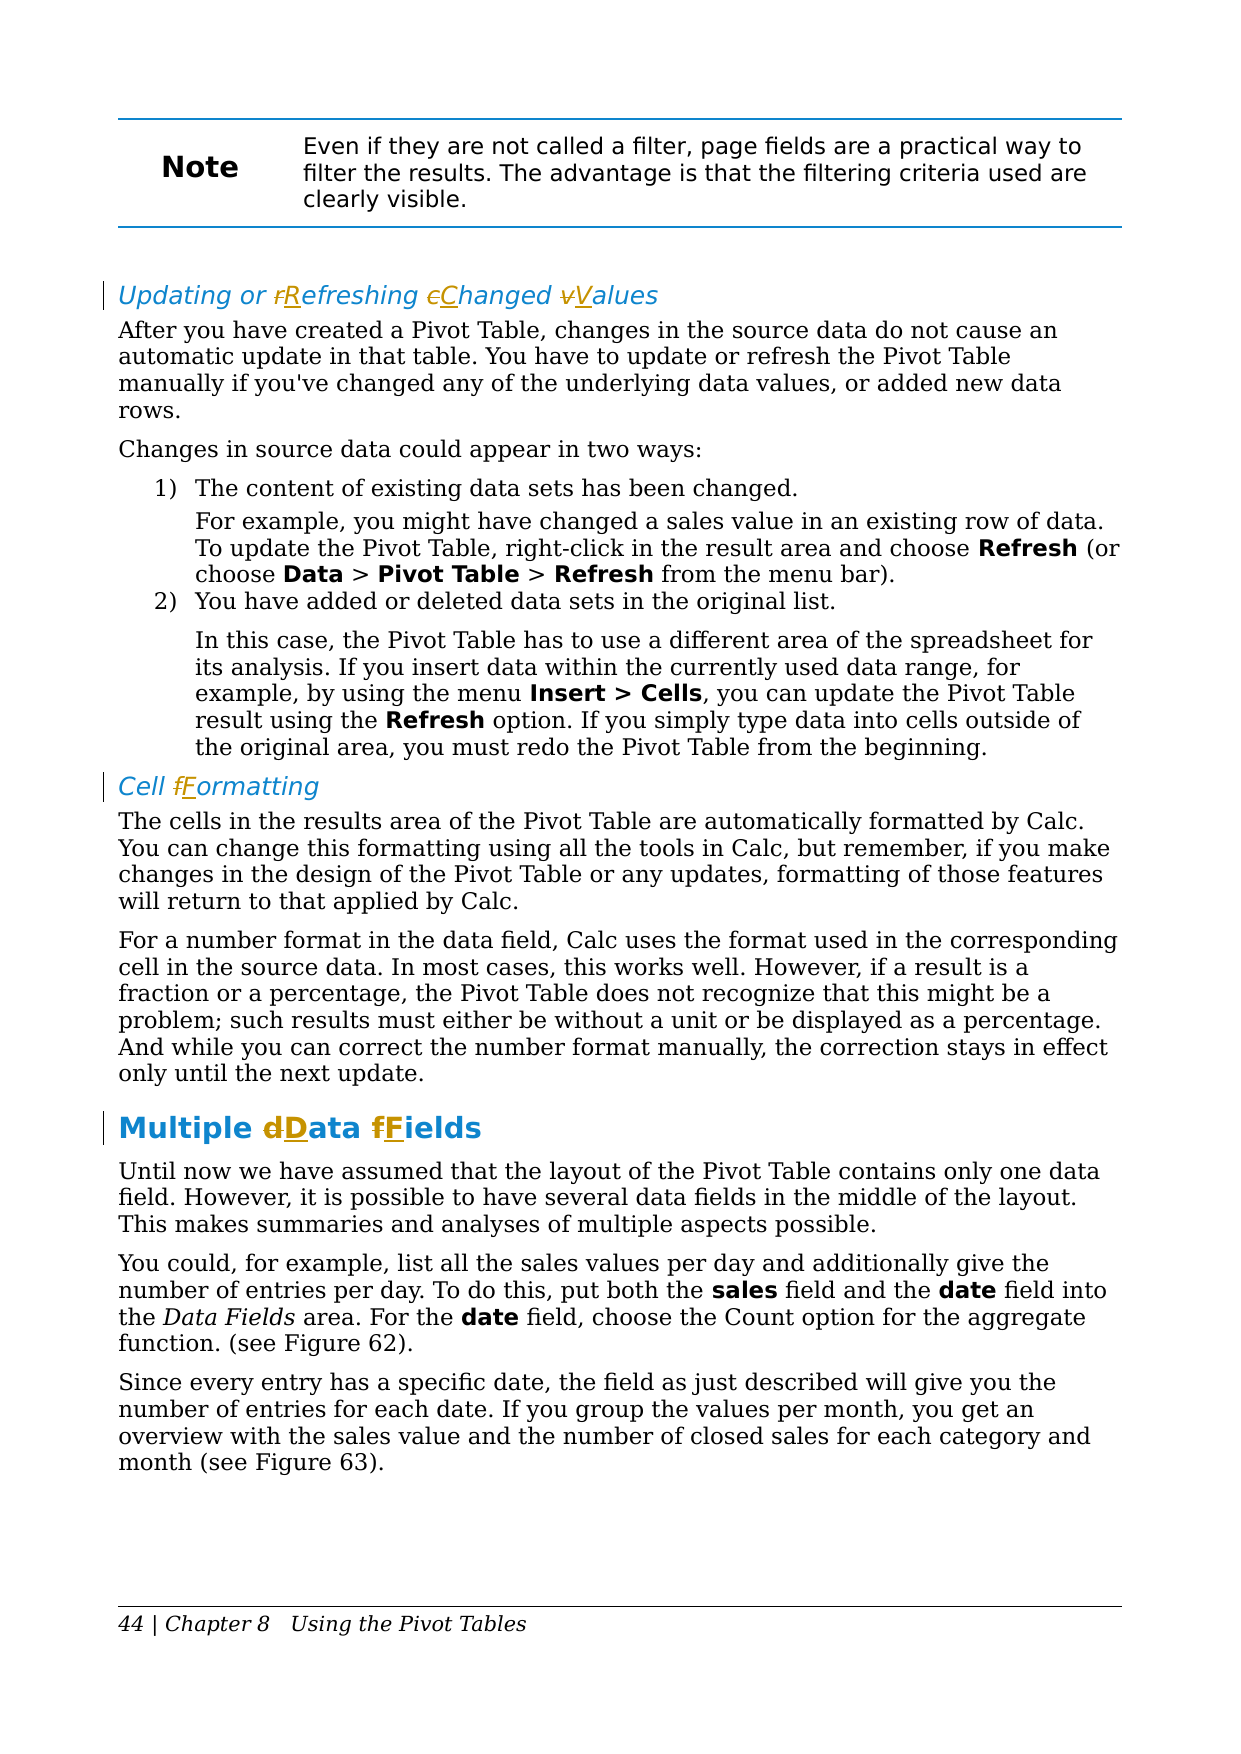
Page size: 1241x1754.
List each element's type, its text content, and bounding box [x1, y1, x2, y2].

text For a number format in the data field, Calc uses the format used in the corresponding cell in the source data. In most cases, this works well. However, if a result is a fraction or a percentage, the Pivot Table does not recognize that this might be a problem; such results must either be without a unit or be displayed as a percentage. And while you can correct the number format manually, the correction stays in effect only until the next update. [118, 927, 1122, 1087]
text The cells in the results area of the Pivot Table are automatically formatted by Calc. You can change this formatting using all the tools in Calc, but remember, if you make changes in the design of the Pivot Table or any updates, formatting of those features will return to that applied by Calc. [118, 808, 1122, 915]
text You could, for example, list all the sales values per day and additionally give the number of entries per day. To do this, put both the sales field and the date field into the Data Fields area. For the date field, choose the Count option for the aggregate function. (see Figure 62). [118, 1250, 1122, 1357]
table_header Note [118, 120, 281, 226]
subtitle Updating or Refreshing Changed Values [118, 281, 1122, 310]
list You have added or deleted data sets in the original list. [177, 588, 1122, 615]
table_header Even if they are not called a filter, page fields are a practical way to filter the results. The advantage is that the filtering criteria used are clearly visible. [281, 120, 1122, 226]
subtitle Multiple Data Fields [118, 1111, 1122, 1145]
text After you have created a Pivot Table, changes in the source data do not cause an automatic update in that table. You have to update or refresh the Pivot Table manually if you've changed any of the underlying data values, or added new data rows. [118, 317, 1122, 423]
text Until now we have assumed that the layout of the Pivot Table contains only one data field. However, it is possible to have several data fields in the middle of the layout. This makes summaries and analyses of multiple aspects possible. [118, 1158, 1122, 1238]
subtitle Cell Formatting [118, 772, 1122, 802]
text Since every entry has a specific date, the field as just described will give you the number of entries for each date. If you group the values per month, you get an overview with the sales value and the number of closed sales for each category and month (see Figure 63). [118, 1369, 1122, 1476]
list For example, you might have changed a sales value in an existing row of data. To update the Pivot Table, right-click in the result area and choose Refresh (or choose Data > Pivot Table > Refresh from the menu bar). [195, 508, 1122, 588]
list The content of existing data sets has been changed. [177, 475, 1122, 502]
text Changes in source data could appear in two ways: [118, 436, 1122, 463]
list In this case, the Pivot Table has to use a different area of the spreadsheet for its analysis. If you insert data within the currently used data range, for example, by using the menu Insert > Cells, you can update the Pivot Table result using the Refresh option. If you simply type data into cells outside of the original area, you must redo the Pivot Table from the beginning. [195, 627, 1122, 761]
